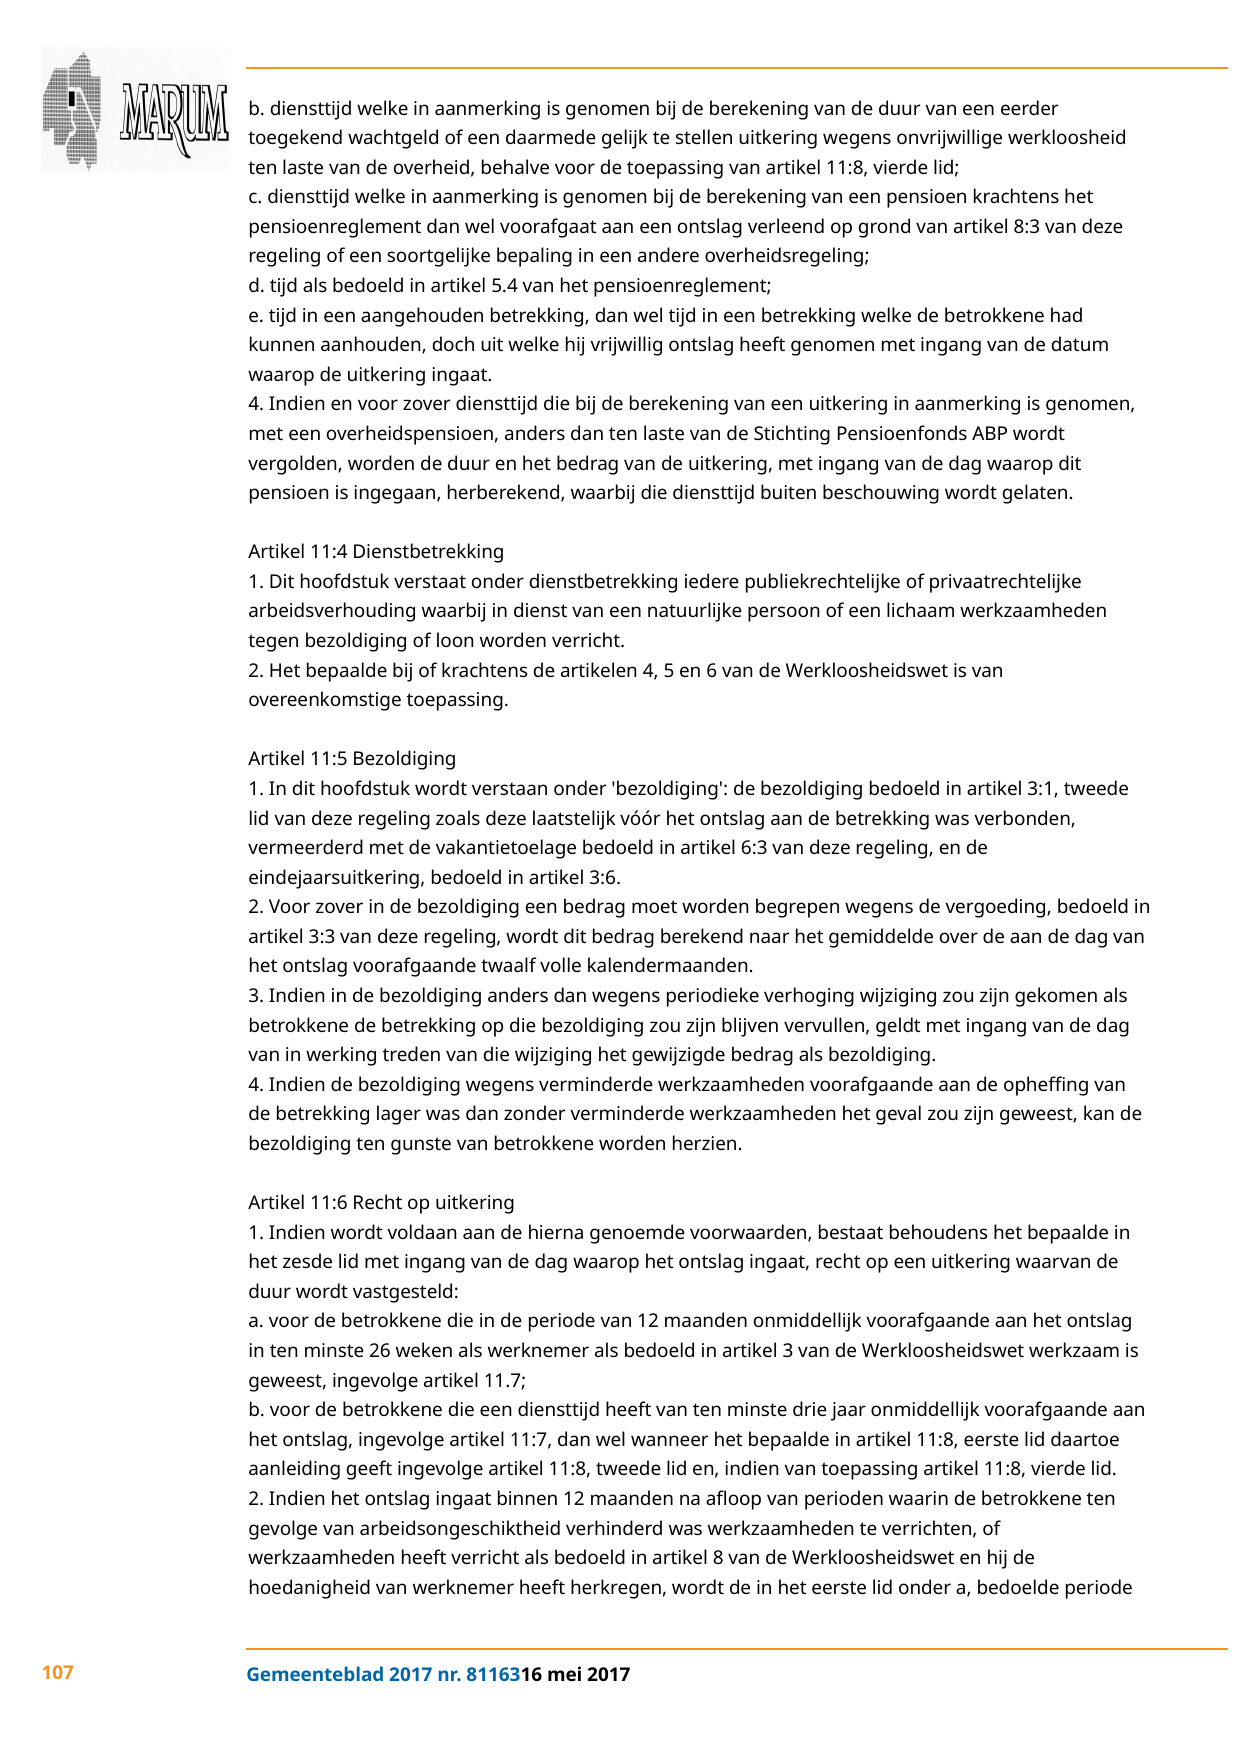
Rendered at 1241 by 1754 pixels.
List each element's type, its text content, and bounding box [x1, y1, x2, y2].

text Artikel 11:4 Dienstbetrekking [248, 538, 1152, 564]
text 2. Het bepaalde bij of krachtens de artikelen 4, 5 en 6 van de Werkloosheidswet is van overeenkomstige toepassing. [248, 657, 1152, 712]
text d. tijd als bedoeld in artikel 5.4 van het pensioenreglement; [248, 272, 1152, 298]
text 2. Voor zover in de bezoldiging een bedrag moet worden begrepen wegens de vergoeding, bedoeld in artikel 3:3 van deze regeling, wordt dit bedrag berekend naar het gemiddelde over de aan de dag van het ontslag voorafgaande twaalf volle kalendermaanden. [248, 893, 1152, 978]
text 3. Indien in de bezoldiging anders dan wegens periodieke verhoging wijziging zou zijn gekomen als betrokkene de betrekking op die bezoldiging zou zijn blijven vervullen, geldt met ingang van de dag van in werking treden van die wijziging het gewijzigde bedrag als bezoldiging. [248, 982, 1152, 1067]
text Artikel 11:6 Recht op uitkering [248, 1189, 1152, 1215]
text Artikel 11:5 Bezoldiging [248, 746, 1152, 771]
text 4. Indien en voor zover diensttijd die bij de berekening van een uitkering in aanmerking is genomen, met een overheidspensioen, anders dan ten laste van de Stichting Pensioenfonds ABP wordt vergolden, worden de duur en het bedrag van de uitkering, met ingang van de dag waarop dit pensioen is ingegaan, herberekend, waarbij die diensttijd buiten beschouwing wordt gelaten. [248, 391, 1152, 505]
text 1. Dit hoofdstuk verstaat onder dienstbetrekking iedere publiekrechtelijke of privaatrechtelijke arbeidsverhouding waarbij in dienst van een natuurlijke persoon of een lichaam werkzaamheden tegen bezoldiging of loon worden verricht. [248, 568, 1152, 653]
text e. tijd in een aangehouden betrekking, dan wel tijd in een betrekking welke de betrokkene had kunnen aanhouden, doch uit welke hij vrijwillig ontslag heeft genomen met ingang van de datum waarop de uitkering ingaat. [248, 302, 1152, 387]
text 1. In dit hoofdstuk wordt verstaan onder 'bezoldiging': de bezoldiging bedoeld in artikel 3:1, tweede lid van deze regeling zoals deze laatstelijk vóór het ontslag aan de betrekking was verbonden, vermeerderd met de vakantietoelage bedoeld in artikel 6:3 van deze regeling, en de eindejaarsuitkering, bedoeld in artikel 3:6. [248, 775, 1152, 890]
picture [41, 47, 231, 172]
text b. diensttijd welke in aanmerking is genomen bij de berekening van de duur van een eerder toegekend wachtgeld of een daarmede gelijk te stellen uitkering wegens onvrijwillige werkloosheid ten laste van de overheid, behalve voor de toepassing van artikel 11:8, vierde lid; [248, 95, 1152, 180]
text b. voor de betrokkene die een diensttijd heeft van ten minste drie jaar onmiddellijk voorafgaande aan het ontslag, ingevolge artikel 11:7, dan wel wanneer het bepaalde in artikel 11:8, eerste lid daartoe aanleiding geeft ingevolge artikel 11:8, tweede lid en, indien van toepassing artikel 11:8, vierde lid. [248, 1396, 1152, 1481]
text 2. Indien het ontslag ingaat binnen 12 maanden na afloop van perioden waarin de betrokkene ten gevolge van arbeidsongeschiktheid verhinderd was werkzaamheden te verrichten, of werkzaamheden heeft verricht als bedoeld in artikel 8 van de Werkloosheidswet en hij de hoedanigheid van werknemer heeft herkregen, wordt de in het eerste lid onder a, bedoelde periode [248, 1485, 1152, 1600]
text a. voor de betrokkene die in de periode van 12 maanden onmiddellijk voorafgaande aan het ontslag in ten minste 26 weken als werknemer als bedoeld in artikel 3 van de Werkloosheidswet werkzaam is geweest, ingevolge artikel 11.7; [248, 1308, 1152, 1393]
text 4. Indien de bezoldiging wegens verminderde werkzaamheden voorafgaande aan de opheffing van de betrekking lager was dan zonder verminderde werkzaamheden het geval zou zijn geweest, kan de bezoldiging ten gunste van betrokkene worden herzien. [248, 1071, 1152, 1156]
text c. diensttijd welke in aanmerking is genomen bij de berekening van een pensioen krachtens het pensioenreglement dan wel voorafgaat aan een ontslag verleend op grond van artikel 8:3 van deze regeling of een soortgelijke bepaling in een andere overheidsregeling; [248, 183, 1152, 268]
text 1. Indien wordt voldaan aan de hierna genoemde voorwaarden, bestaat behoudens het bepaalde in het zesde lid met ingang van de dag waarop het ontslag ingaat, recht op een uitkering waarvan de duur wordt vastgesteld: [248, 1219, 1152, 1304]
